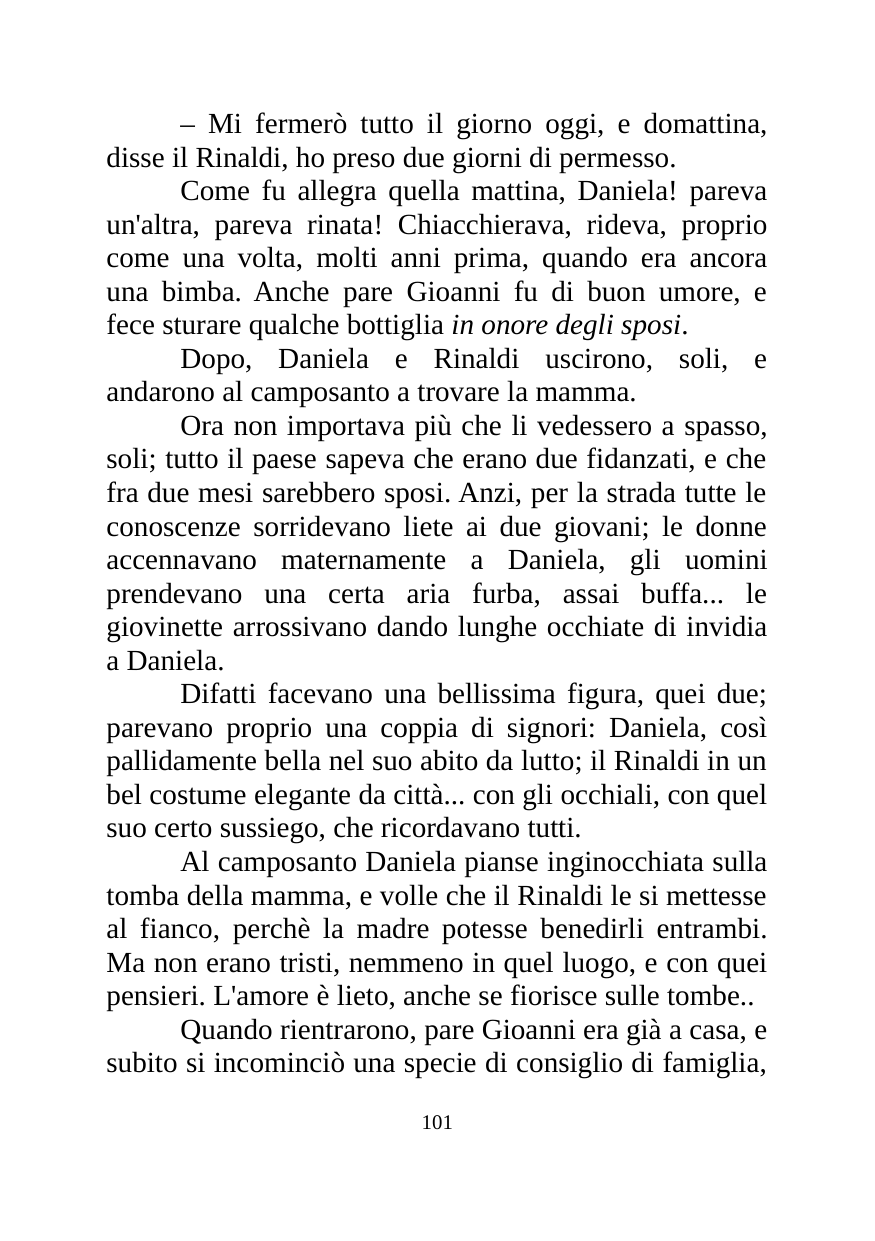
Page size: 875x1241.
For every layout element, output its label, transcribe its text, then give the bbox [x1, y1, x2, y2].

text Quando rientrarono, pare Gioanni era già a casa, e subito si incominciò una specie di consiglio di famiglia, [106, 1012, 768, 1079]
text – Mi fermerò tutto il giorno oggi, e domattina, disse il Rinaldi, ho preso due giorni di permesso. [106, 106, 768, 173]
text Al camposanto Daniela pianse inginocchiata sulla tomba della mamma, e volle che il Rinaldi le si mettesse al fianco, perchè la madre potesse benedirli entrambi. Ma non erano tristi, nemmeno in quel luogo, e con quei pensieri. L'amore è lieto, anche se fiorisce sulle tombe.. [106, 844, 768, 1012]
text Come fu allegra quella mattina, Daniela! pareva un'altra, pareva rinata! Chiacchierava, rideva, proprio come una volta, molti anni prima, quando era ancora una bimba. Anche pare Gioanni fu di buon umore, e fece sturare qualche bottiglia in onore degli sposi. [106, 173, 768, 341]
text Difatti facevano una bellissima figura, quei due; parevano proprio una coppia di signori: Daniela, così pallidamente bella nel suo abito da lutto; il Rinaldi in un bel costume elegante da città... con gli occhiali, con quel suo certo sussiego, che ricordavano tutti. [106, 676, 768, 844]
text Ora non importava più che li vedessero a spasso, soli; tutto il paese sapeva che erano due fidanzati, e che fra due mesi sarebbero sposi. Anzi, per la strada tutte le conoscenze sorridevano liete ai due giovani; le donne accennavano maternamente a Daniela, gli uomini prendevano una certa aria furba, assai buffa... le giovinette arrossivano dando lunghe occhiate di invidia a Daniela. [106, 408, 768, 676]
text Dopo, Daniela e Rinaldi uscirono, soli, e andarono al camposanto a trovare la mamma. [106, 341, 768, 408]
